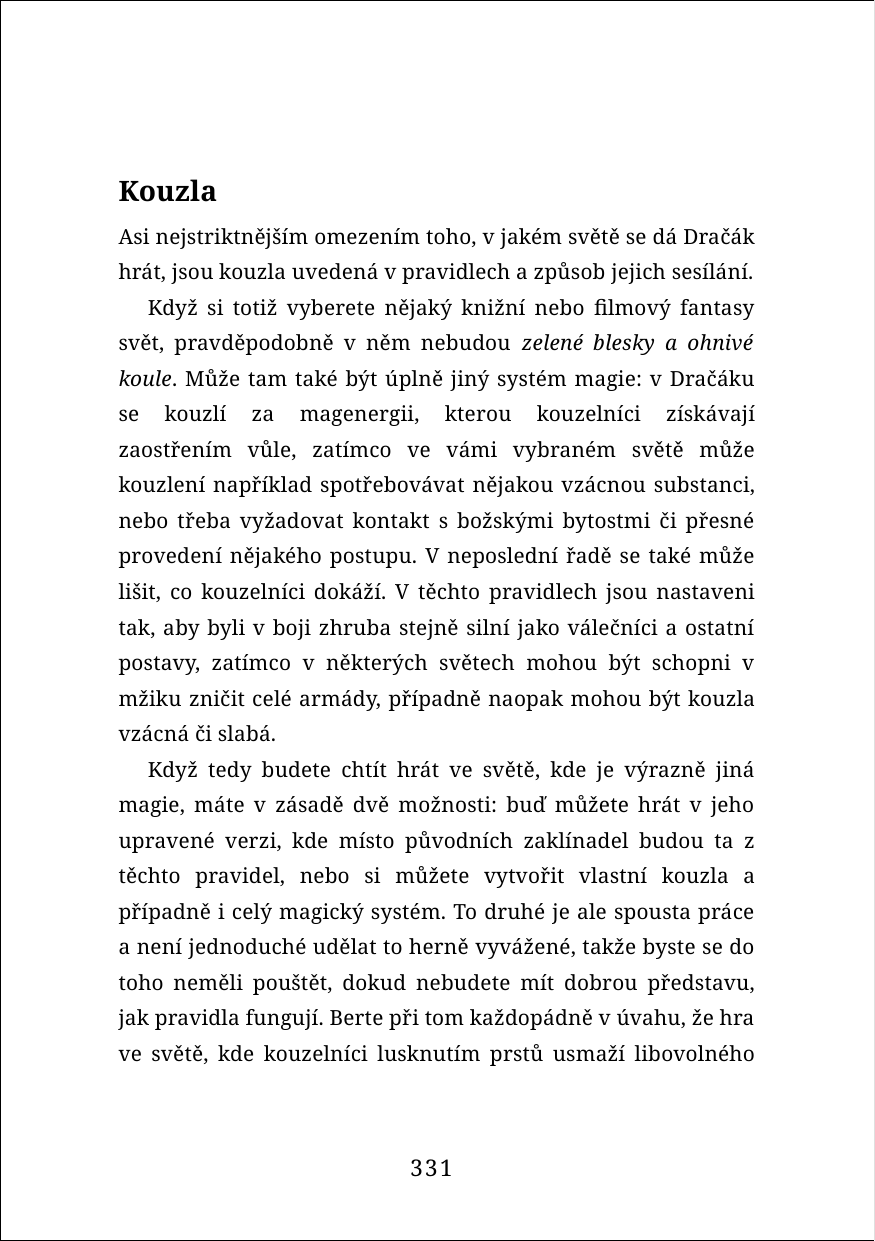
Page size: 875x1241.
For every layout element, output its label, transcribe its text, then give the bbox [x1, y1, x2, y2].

subtitle Kouzla [118, 172, 756, 210]
text Asi nejstriktnějším omezením toho, v jakém světě se dá Dračák hrát, jsou kouzla uvedená v pravidlech a způsob jejich sesílání. Když si totiž vyberete nějaký knižní nebo filmový fantasy svět, pravděpodobně v něm nebudou zelené blesky a ohnivé koule. Může tam také být úplně jiný systém magie: v Dračáku se kouzlí za magenergii, kterou kouzelníci získávají zaostřením vůle, zatímco ve vámi vybraném světě může kouzlení například spotřebovávat nějakou vzácnou substanci, nebo třeba vyžadovat kontakt s božskými bytostmi či přesné provedení nějakého postupu. V neposlední řadě se také může lišit, co kouzelníci dokáží. V těchto pravidlech jsou nastaveni tak, aby byli v boji zhruba stejně silní jako válečníci a ostatní postavy, zatímco v některých světech mohou být schopni v mžiku zničit celé armády, případně naopak mohou být kouzla vzácná či slabá. Když tedy budete chtít hrát ve světě, kde je výrazně jiná magie, máte v zásadě dvě možnosti: buď můžete hrát v jeho upravené verzi, kde místo původních zaklínadel budou ta z těchto pravidel, nebo si můžete vytvořit vlastní kouzla a případně i celý magický systém. To druhé je ale spousta práce a není jednoduché udělat to herně vyvážené, takže byste se do toho neměli pouštět, dokud nebudete mít dobrou představu, jak pravidla fungují. Berte při tom každopádně v úvahu, že hra ve světě, kde kouzelníci lusknutím prstů usmaží libovolného [118, 222, 756, 1067]
